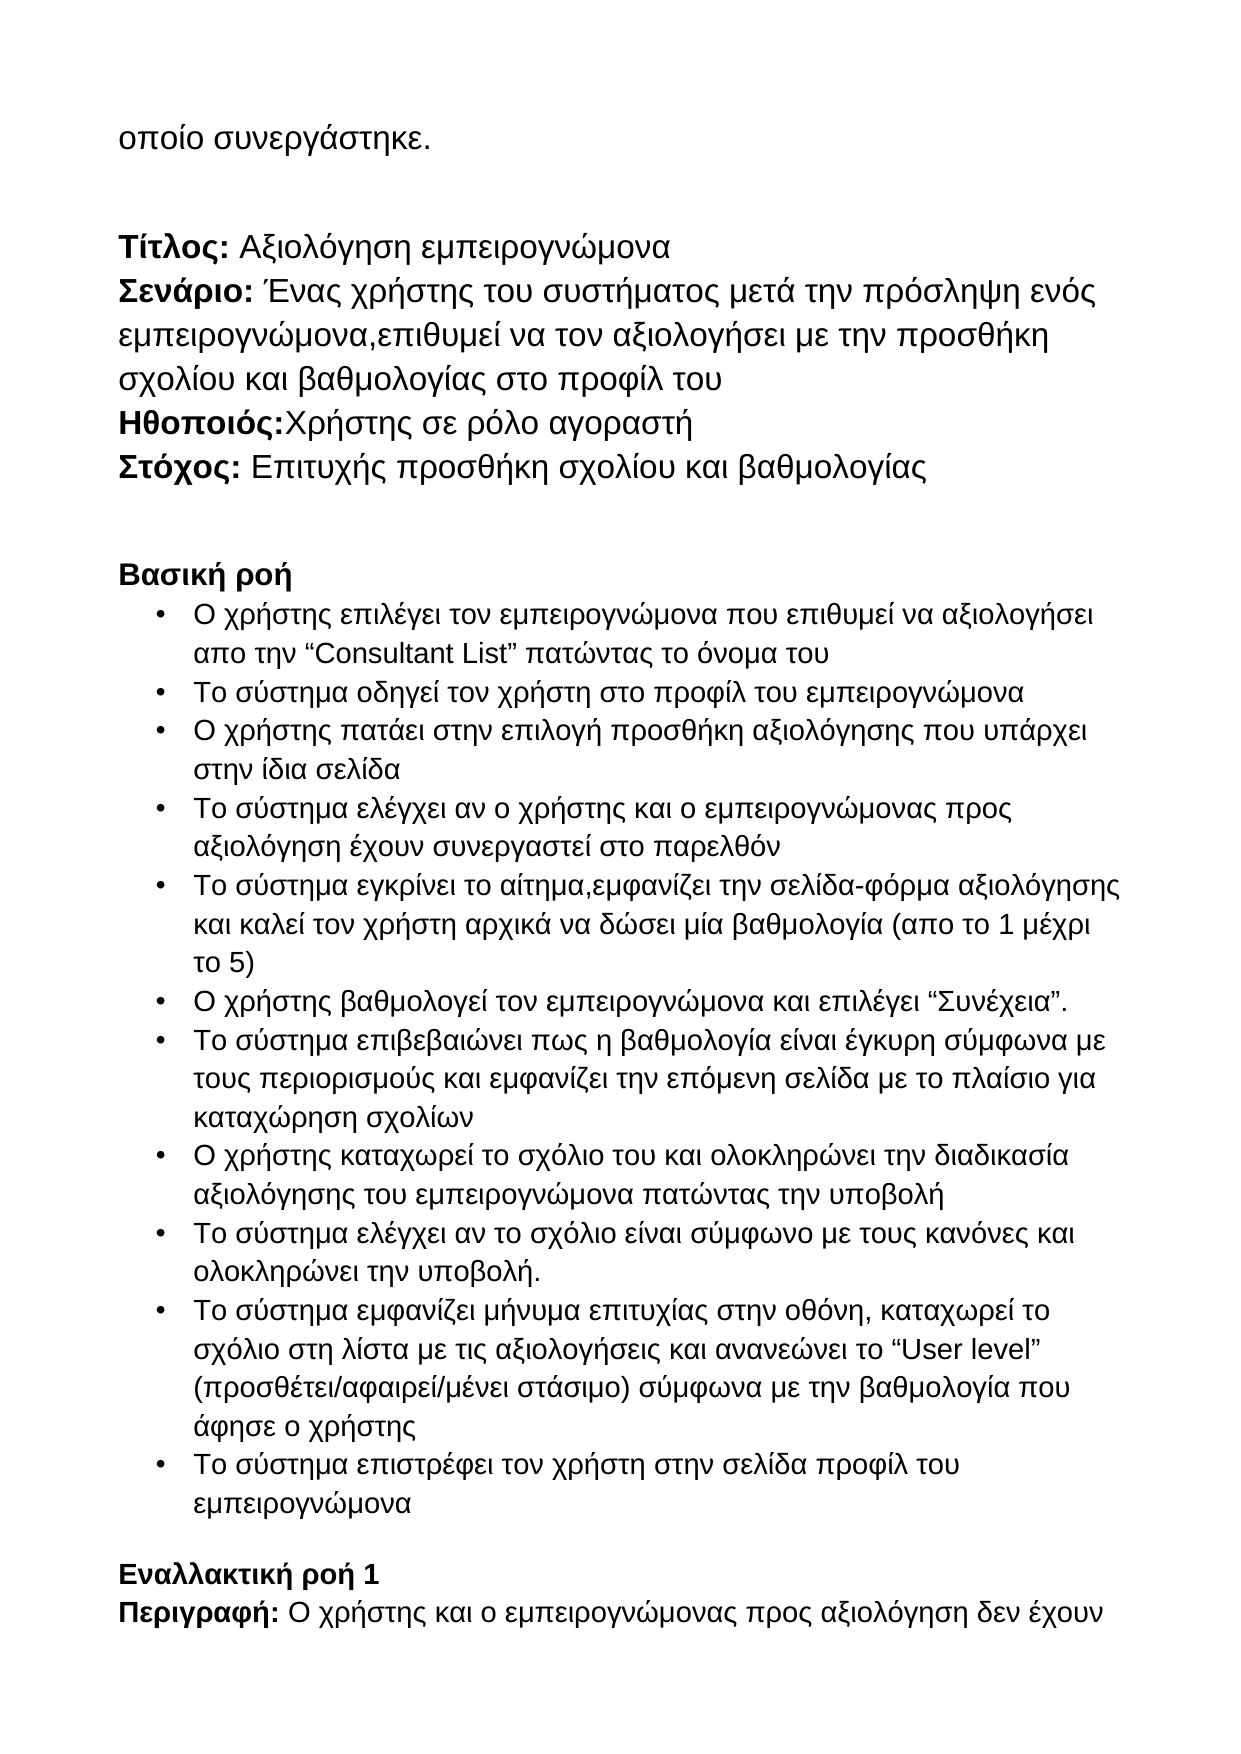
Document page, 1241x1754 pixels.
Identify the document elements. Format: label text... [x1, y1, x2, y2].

list Το σύστημα εμφανίζει μήνυμα επιτυχίας στην οθόνη, καταχωρεί το σχόλιο στη λίστα με τις αξιολογήσεις και ανανεώνει το “User level” (προσθέτει/αφαιρεί/μένει στάσιμο) σύμφωνα με την βαθμολογία που άφησε ο χρήστης [156, 1293, 1122, 1442]
list Το σύστημα ελέγχει αν το σχόλιο είναι σύμφωνο με τους κανόνες και ολοκληρώνει την υποβολή. [156, 1216, 1122, 1288]
list Το σύστημα ελέγχει αν ο χρήστης και ο εμπειρογνώμονας προς αξιολόγηση έχουν συνεργαστεί στο παρελθόν [156, 791, 1122, 863]
list Το σύστημα επιστρέφει τον χρήστη στην σελίδα προφίλ του εμπειρογνώμονα [156, 1447, 1122, 1519]
text Σενάριο: Ένας χρήστης του συστήματος μετά την πρόσληψη ενός εμπειρογνώμονα,επιθυμεί να τον αξιολογήσει με την προσθήκη σχολίου και βαθμολογίας στο προφίλ του [118, 271, 1122, 398]
text Στόχος: Επιτυχής προσθήκη σχολίου και βαθμολογίας [118, 447, 1122, 486]
list Το σύστημα επιβεβαιώνει πως η βαθμολογία είναι έγκυρη σύμφωνα με τους περιορισμούς και εμφανίζει την επόμενη σελίδα με το πλαίσιο για καταχώρηση σχολίων [156, 1022, 1122, 1133]
text Βασική ροή [118, 556, 1122, 592]
list Ο χρήστης βαθμολογεί τον εμπειρογνώμονα και επιλέγει “Συνέχεια”. [156, 984, 1122, 1017]
list Ο χρήστης καταχωρεί το σχόλιο του και ολοκληρώνει την διαδικασία αξιολόγησης του εμπειρογνώμονα πατώντας την υποβολή [156, 1138, 1122, 1211]
list Ο χρήστης πατάει στην επιλογή προσθήκη αξιολόγησης που υπάρχει στην ίδια σελίδα [156, 713, 1122, 786]
list Ο χρήστης επιλέγει τον εμπειρογνώμονα που επιθυμεί να αξιολογήσει απο την “Consultant List” πατώντας το όνομα του [156, 597, 1122, 669]
list Το σύστημα οδηγεί τον χρήστη στο προφίλ του εμπειρογνώμονα [156, 674, 1122, 708]
text οποίο συνεργάστηκε. [118, 118, 1122, 157]
text Εναλλακτική ροή 1 Περιγραφή: Ο χρήστης και ο εμπειρογνώμονας προς αξιολόγηση δεν έχουν [118, 1557, 1122, 1629]
list Το σύστημα εγκρίνει το αίτημα,εμφανίζει την σελίδα-φόρμα αξιολόγησης και καλεί τον χρήστη αρχικά να δώσει μία βαθμολογία (απο το 1 μέχρι το 5) [156, 868, 1122, 979]
text Τίτλος: Αξιολόγηση εμπειρογνώμονα [118, 227, 1122, 265]
text Ηθοποιός:Χρήστης σε ρόλο αγοραστή [118, 403, 1122, 442]
